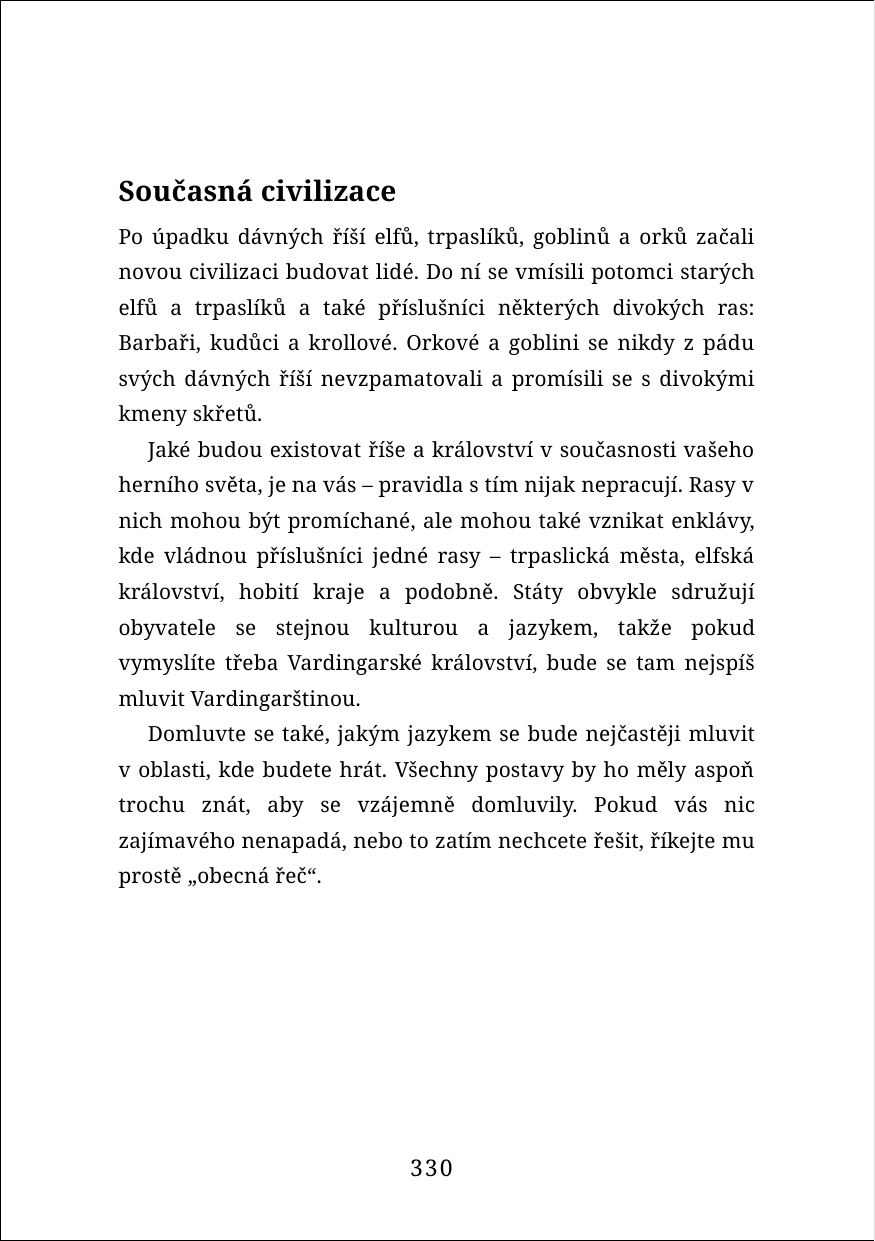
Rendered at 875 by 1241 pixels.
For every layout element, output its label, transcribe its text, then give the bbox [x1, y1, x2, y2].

text Po úpadku dávných říší elfů, trpaslíků, goblinů a orků začali novou civilizaci budovat lidé. Do ní se vmísili potomci starých elfů a trpaslíků a také příslušníci některých divokých ras: Barbaři, kudůci a krollové. Orkové a goblini se nikdy z pádu svých dávných říší nevzpamatovali a promísili se s divokými kmeny skřetů. Jaké budou existovat říše a království v současnosti vašeho herního světa, je na vás – pravidla s tím nijak nepracují. Rasy v nich mohou být promíchané, ale mohou také vznikat enklávy, kde vládnou příslušníci jedné rasy – trpaslická města, elfská království, hobití kraje a podobně. Státy obvykle sdružují obyvatele se stejnou kulturou a jazykem, takže pokud vymyslíte třeba Vardingarské království, bude se tam nejspíš mluvit Vardingarštinou. Domluvte se také, jakým jazykem se bude nejčastěji mluvit v oblasti, kde budete hrát. Všechny postavy by ho měly aspoň trochu znát, aby se vzájemně domluvily. Pokud vás nic zajímavého nenapadá, nebo to zatím nechcete řešit, říkejte mu prostě „obecná řeč“. [118, 222, 756, 890]
subtitle Současná civilizace [118, 172, 756, 210]
